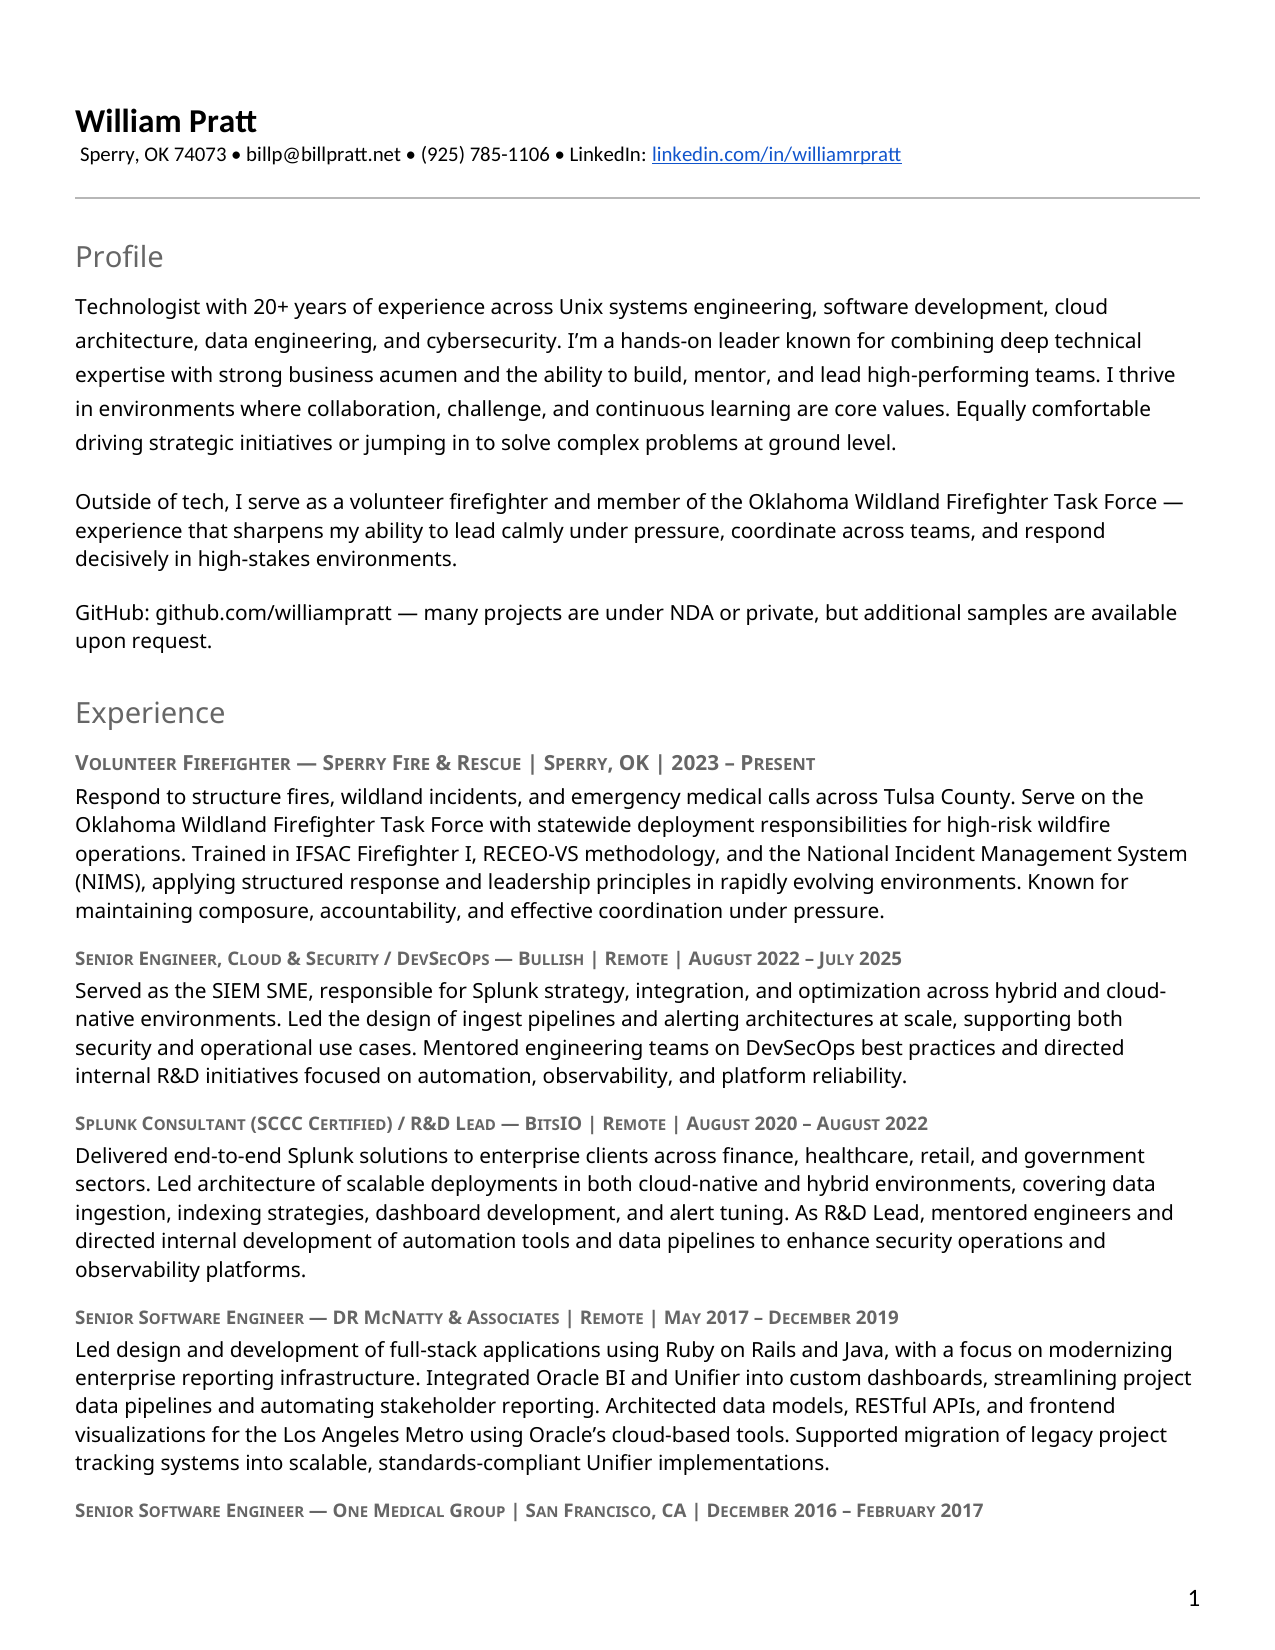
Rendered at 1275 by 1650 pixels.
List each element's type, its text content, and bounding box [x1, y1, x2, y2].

text Splunk Consultant (SCCC Certified) / R&D Lead — BitsIO | Remote | August 2020 – August 2022 [75, 1110, 1200, 1136]
subtitle Profile [75, 236, 1200, 276]
text Served as the SIEM SME, responsible for Splunk strategy, integration, and optimization across hybrid and cloud-native environments. Led the design of ingest pipelines and alerting architectures at scale, supporting both security and operational use cases. Mentored engineering teams on DevSecOps best practices and directed internal R&D initiatives focused on automation, observability, and platform reliability. [75, 976, 1200, 1089]
text Senior Software Engineer — DR McNatty & Associates | Remote | May 2017 – December 2019 [75, 1304, 1200, 1329]
text Outside of tech, I serve as a volunteer firefighter and member of the Oklahoma Wildland Firefighter Task Force — experience that sharpens my ability to lead calmly under pressure, coordinate across teams, and respond decisively in high-stakes environments. [75, 487, 1200, 573]
text Led design and development of full-stack applications using Ruby on Rails and Java, with a focus on modernizing enterprise reporting infrastructure. Integrated Oracle BI and Unifier into custom dashboards, streamlining project data pipelines and automating stakeholder reporting. Architected data models, RESTful APIs, and frontend visualizations for the Los Angeles Metro using Oracle’s cloud-based tools. Supported migration of legacy project tracking systems into scalable, standards-compliant Unifier implementations. [75, 1335, 1200, 1477]
text Delivered end-to-end Splunk solutions to enterprise clients across finance, healthcare, retail, and government sectors. Led architecture of scalable deployments in both cloud-native and hybrid environments, covering data ingestion, indexing strategies, dashboard development, and alert tuning. As R&D Lead, mentored engineers and directed internal development of automation tools and data pipelines to enhance security operations and observability platforms. [75, 1141, 1200, 1283]
text Senior Software Engineer — One Medical Group | San Francisco, CA | December 2016 – February 2017 [75, 1498, 1200, 1523]
text Volunteer Firefighter — Sperry Fire & Rescue | Sperry, OK | 2023 – Present [75, 748, 1200, 777]
text William Pratt Sperry, OK 74073 • billp@billpratt.net • (925) 785-1106 • LinkedIn: linkedin.com/in/williamrpratt [75, 100, 1200, 197]
text GitHub: github.com/williampratt — many projects are under NDA or private, but additional samples are available upon request. [75, 598, 1200, 655]
text Technologist with 20+ years of experience across Unix systems engineering, software development, cloud architecture, data engineering, and cybersecurity. I’m a hands-on leader known for combining deep technical expertise with strong business acumen and the ability to build, mentor, and lead high-performing teams. I thrive in environments where collaboration, challenge, and continuous learning are core values. Equally comfortable driving strategic initiatives or jumping in to solve complex problems at ground level. [75, 292, 1200, 457]
text Senior Engineer, Cloud & Security / DevSecOps — Bullish | Remote | August 2022 – July 2025 [75, 945, 1200, 971]
text Respond to structure fires, wildland incidents, and emergency medical calls across Tulsa County. Serve on the Oklahoma Wildland Firefighter Task Force with statewide deployment responsibilities for high-risk wildfire operations. Trained in IFSAC Firefighter I, RECEO-VS methodology, and the National Incident Management System (NIMS), applying structured response and leadership principles in rapidly evolving environments. Known for maintaining composure, accountability, and effective coordination under pressure. [75, 782, 1200, 924]
subtitle Experience [75, 692, 1200, 732]
